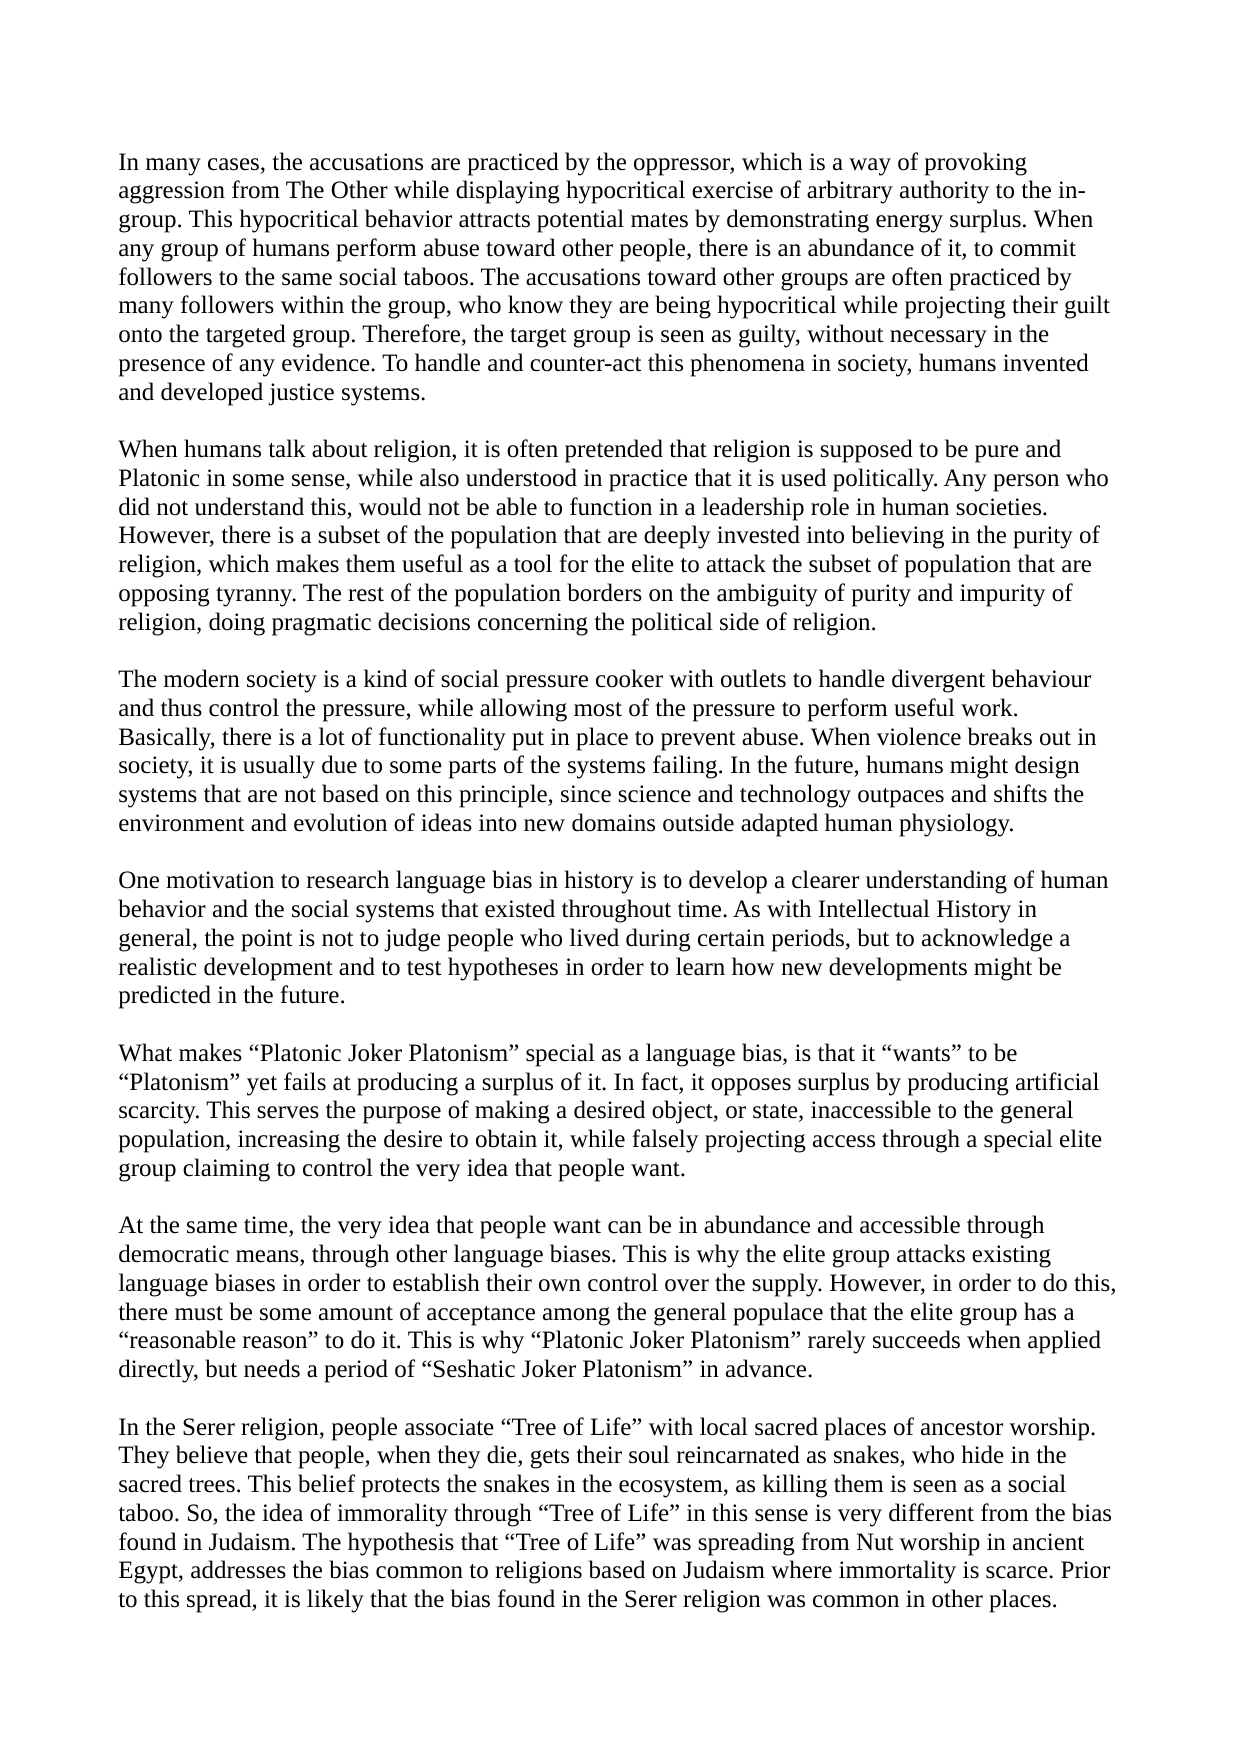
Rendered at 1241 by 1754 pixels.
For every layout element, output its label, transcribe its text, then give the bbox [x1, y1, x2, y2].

text One motivation to research language bias in history is to develop a clearer understanding of human behavior and the social systems that existed throughout time. As with Intellectual History in general, the point is not to judge people who lived during certain periods, but to acknowledge a realistic development and to test hypotheses in order to learn how new developments might be predicted in the future. [118, 866, 1122, 1009]
text The modern society is a kind of social pressure cooker with outlets to handle divergent behaviour and thus control the pressure, while allowing most of the pressure to perform useful work. Basically, there is a lot of functionality put in place to prevent abuse. When violence breaks out in society, it is usually due to some parts of the systems failing. In the future, humans might design systems that are not based on this principle, since science and technology outpaces and shifts the environment and evolution of ideas into new domains outside adapted human physiology. [118, 664, 1122, 837]
text When humans talk about religion, it is often pretended that religion is supposed to be pure and Platonic in some sense, while also understood in practice that it is used politically. Any person who did not understand this, would not be able to function in a leadership role in human societies. However, there is a subset of the population that are deeply invested into believing in the purity of religion, which makes them useful as a tool for the elite to attack the subset of population that are opposing tyranny. The rest of the population borders on the ambiguity of purity and impurity of religion, doing pragmatic decisions concerning the political side of religion. [118, 434, 1122, 636]
text At the same time, the very idea that people want can be in abundance and accessible through democratic means, through other language biases. This is why the elite group attacks existing language biases in order to establish their own control over the supply. However, in order to do this, there must be some amount of acceptance among the general populace that the elite group has a “reasonable reason” to do it. This is why “Platonic Joker Platonism” rarely succeeds when applied directly, but needs a period of “Seshatic Joker Platonism” in advance. [118, 1211, 1122, 1383]
text In many cases, the accusations are practiced by the oppressor, which is a way of provoking aggression from The Other while displaying hypocritical exercise of arbitrary authority to the in-group. This hypocritical behavior attracts potential mates by demonstrating energy surplus. When any group of humans perform abuse toward other people, there is an abundance of it, to commit followers to the same social taboos. The accusations toward other groups are often practiced by many followers within the group, who know they are being hypocritical while projecting their guilt onto the targeted group. Therefore, the target group is seen as guilty, without necessary in the presence of any evidence. To handle and counter-act this phenomena in society, humans invented and developed justice systems. [118, 147, 1122, 406]
text In the Serer religion, people associate “Tree of Life” with local sacred places of ancestor worship. They believe that people, when they die, gets their soul reincarnated as snakes, who hide in the sacred trees. This belief protects the snakes in the ecosystem, as killing them is seen as a social taboo. So, the idea of immorality through “Tree of Life” in this sense is very different from the bias found in Judaism. The hypothesis that “Tree of Life” was spreading from Nut worship in ancient Egypt, addresses the bias common to religions based on Judaism where immortality is scarce. Prior to this spread, it is likely that the bias found in the Serer religion was common in other places. [118, 1412, 1122, 1613]
text What makes “Platonic Joker Platonism” special as a language bias, is that it “wants” to be “Platonism” yet fails at producing a surplus of it. In fact, it opposes surplus by producing artificial scarcity. This serves the purpose of making a desired object, or state, inaccessible to the general population, increasing the desire to obtain it, while falsely projecting access through a special elite group claiming to control the very idea that people want. [118, 1038, 1122, 1182]
